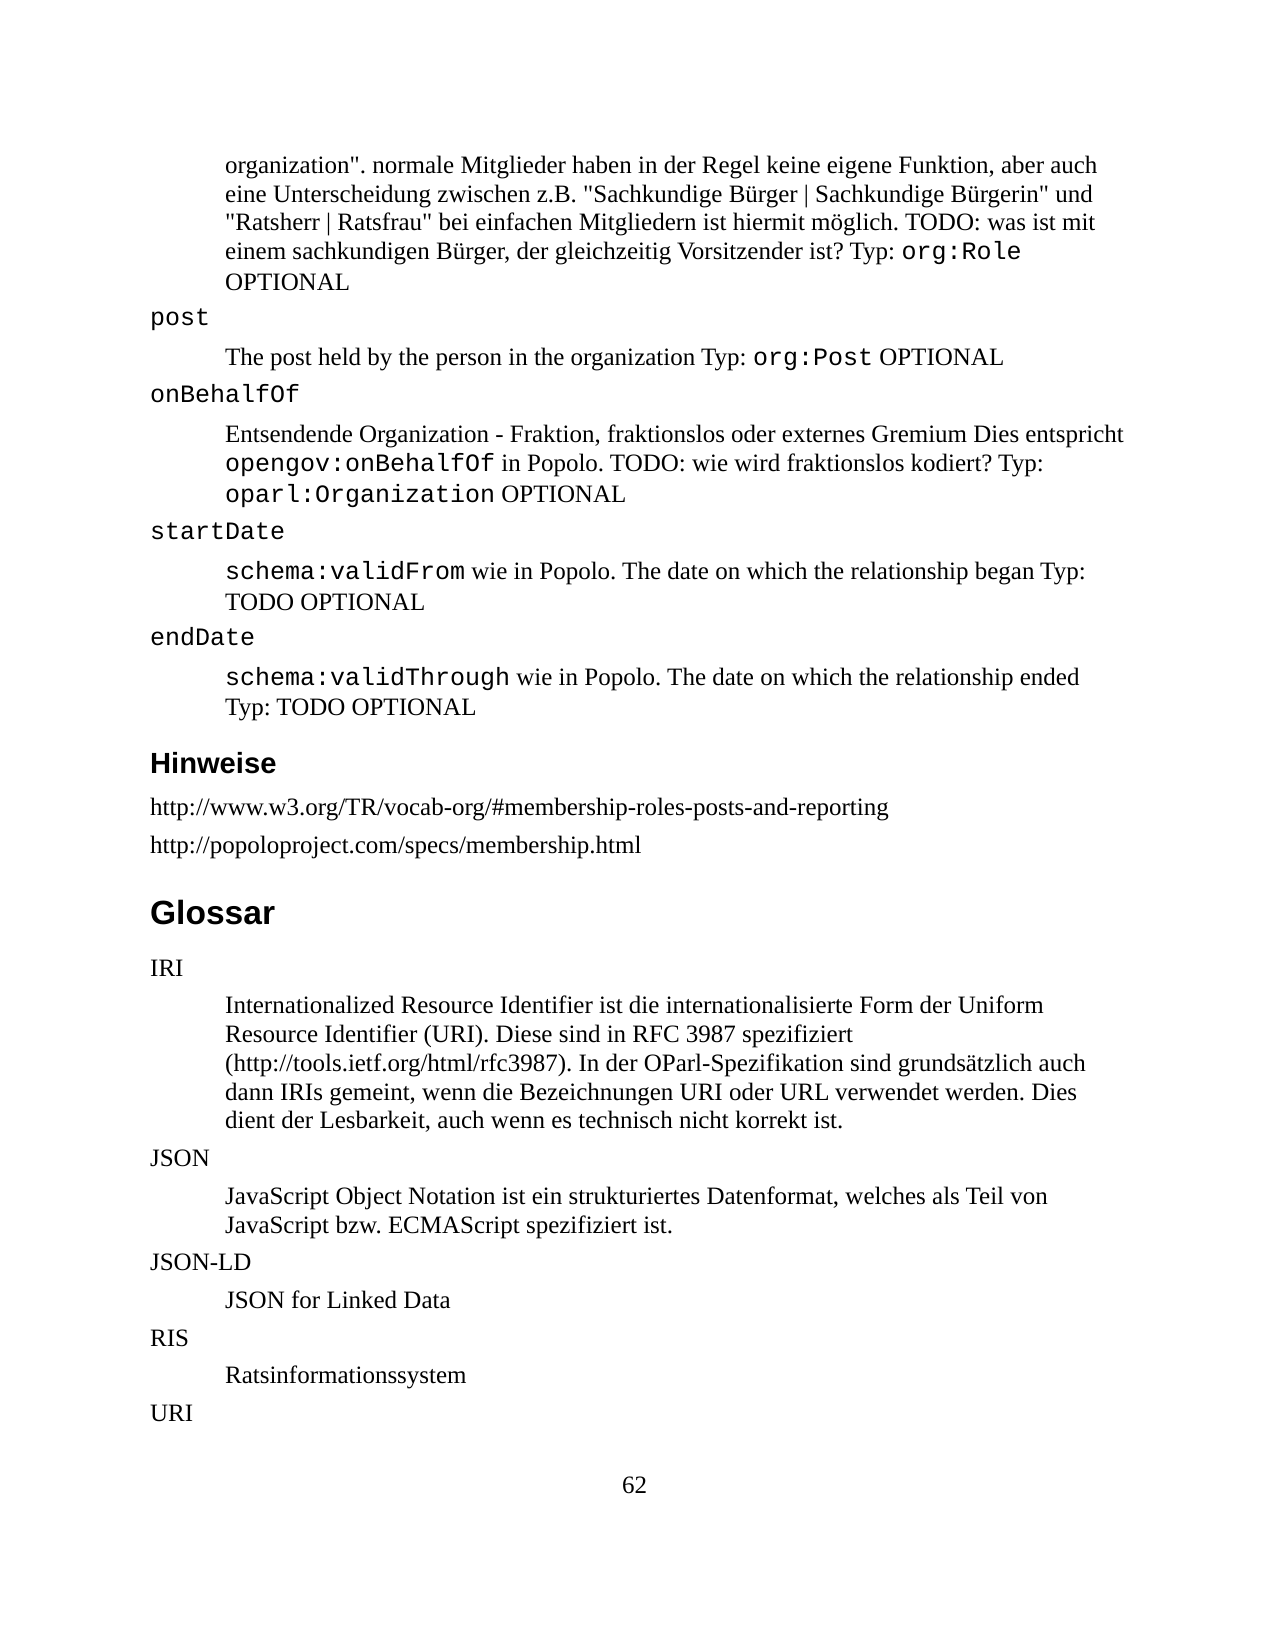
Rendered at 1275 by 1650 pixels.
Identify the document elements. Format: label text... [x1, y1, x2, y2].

text http://www.w3.org/TR/vocab-org/#membership-roles-posts-and-reporting [150, 792, 1125, 821]
text JSON [150, 1143, 1125, 1172]
text Internationalized Resource Identifier ist die internationalisierte Form der Uniform Resource Identifier (URI). Diese sind in RFC 3987 spezifiziert (http://tools.ietf.org/html/rfc3987). In der OParl-Spezifikation sind grundsätzlich auch dann IRIs gemeint, wenn die Bezeichnungen URI oder URL verwendet werden. Dies dient der Lesbarkeit, auch wenn es technisch nicht korrekt ist. [225, 991, 1125, 1134]
text organization". normale Mitglieder haben in der Regel keine eigene Funktion, aber auch eine Unterscheidung zwischen z.B. "Sachkundige Bürger | Sachkundige Bürgerin" und "Ratsherr | Ratsfrau" bei einfachen Mitgliedern ist hiermit möglich. TODO: was ist mit einem sachkundigen Bürger, der gleichzeitig Vorsitzender ist? Typ: org:Role OPTIONAL [225, 150, 1125, 296]
subtitle Hinweise [150, 746, 1125, 780]
text IRI [150, 953, 1125, 982]
text onBehalfOf [150, 382, 1125, 410]
text Entsendende Organization - Fraktion, fraktionslos oder externes Gremium Dies entspricht opengov:onBehalfOf in Popolo. TODO: wie wird fraktionslos kodiert? Typ: oparl:Organization OPTIONAL [225, 419, 1125, 509]
text The post held by the person in the organization Typ: org:Post OPTIONAL [225, 342, 1125, 373]
text schema:validFrom wie in Popolo. The date on which the relationship began Typ: TODO OPTIONAL [225, 556, 1125, 615]
text endDate [150, 624, 1125, 653]
text startDate [150, 518, 1125, 547]
text Ratsinformationssystem [225, 1361, 1125, 1389]
text post [150, 305, 1125, 333]
text schema:validThrough wie in Popolo. The date on which the relationship ended Typ: TODO OPTIONAL [225, 662, 1125, 721]
text RIS [150, 1323, 1125, 1352]
text URI [150, 1398, 1125, 1427]
text http://popoloproject.com/specs/membership.html [150, 830, 1125, 859]
subtitle Glossar [150, 893, 1125, 931]
text JavaScript Object Notation ist ein strukturiertes Datenformat, welches als Teil von JavaScript bzw. ECMAScript spezifiziert ist. [225, 1181, 1125, 1238]
text JSON for Linked Data [225, 1285, 1125, 1314]
text JSON-LD [150, 1247, 1125, 1276]
